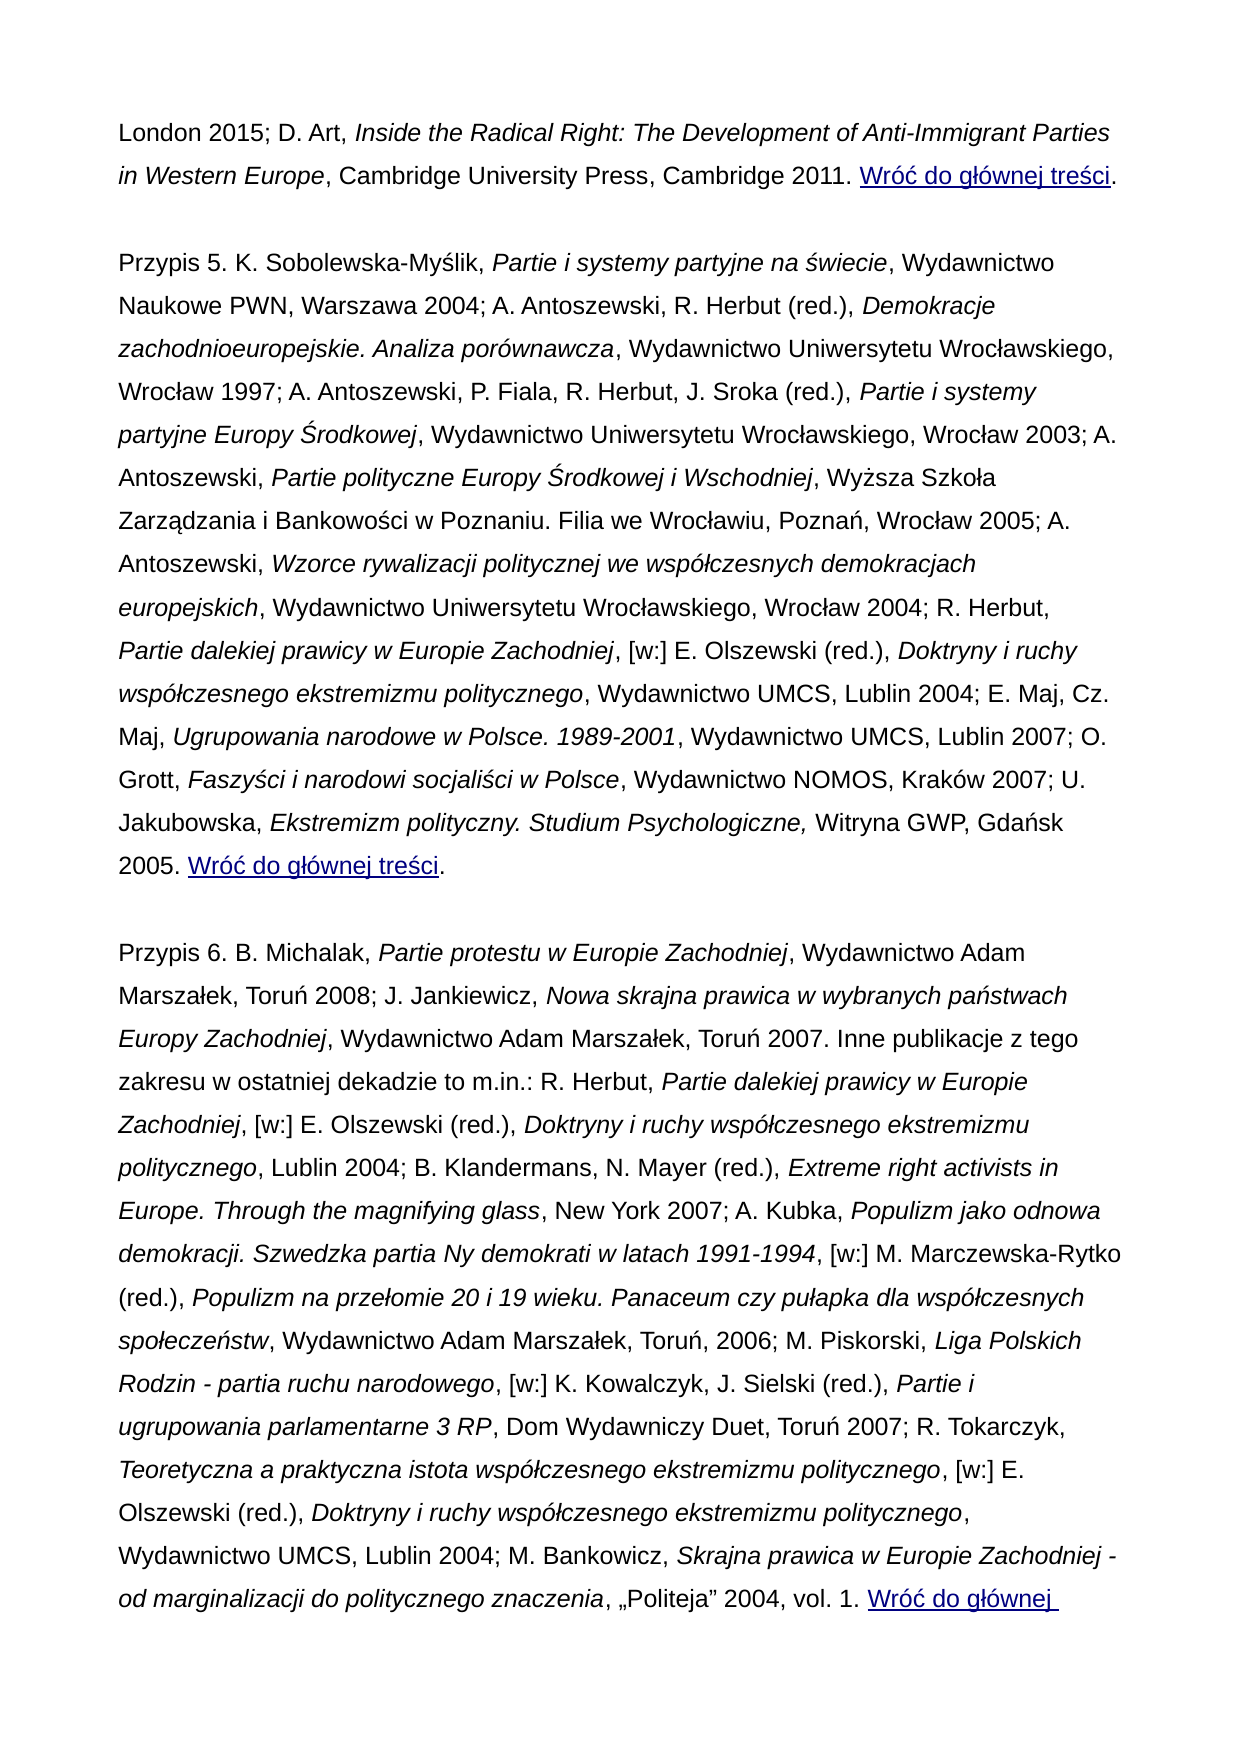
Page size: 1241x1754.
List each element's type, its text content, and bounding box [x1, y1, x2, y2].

text Przypis 6. B. Michalak, Partie protestu w Europie Zachodniej, Wydawnictwo Adam Marszałek, Toruń 2008; J. Jankiewicz, Nowa skrajna prawica w wybranych państwach Europy Zachodniej, Wydawnictwo Adam Marszałek, Toruń 2007. Inne publikacje z tego zakresu w ostatniej dekadzie to m.in.: R. Herbut, Partie dalekiej prawicy w Europie Zachodniej, [w:] E. Olszewski (red.), Doktryny i ruchy współczesnego ekstremizmu politycznego, Lublin 2004; B. Klandermans, N. Mayer (red.), Extreme right activists in Europe. Through the magnifying glass, New York 2007; A. Kubka, Populizm jako odnowa demokracji. Szwedzka partia Ny demokrati w latach 1991-1994, [w:] M. Marczewska-Rytko (red.), Populizm na przełomie 20 i 19 wieku. Panaceum czy pułapka dla współczesnych społeczeństw, Wydawnictwo Adam Marszałek, Toruń, 2006; M. Piskorski, Liga Polskich Rodzin - partia ruchu narodowego, [w:] K. Kowalczyk, J. Sielski (red.), Partie i ugrupowania parlamentarne 3 RP, Dom Wydawniczy Duet, Toruń 2007; R. Tokarczyk, Teoretyczna a praktyczna istota współczesnego ekstremizmu politycznego, [w:] E. Olszewski (red.), Doktryny i ruchy współczesnego ekstremizmu politycznego, Wydawnictwo UMCS, Lublin 2004; M. Bankowicz, Skrajna prawica w Europie Zachodniej - od marginalizacji do politycznego znaczenia, „Politeja” 2004, vol. 1. Wróć do głównej [118, 937, 1122, 1613]
text London 2015; D. Art, Inside the Radical Right: The Development of Anti-Immigrant Parties in Western Europe, Cambridge University Press, Cambridge 2011. Wróć do głównej treści. [118, 118, 1122, 190]
text Przypis 5. K. Sobolewska-Myślik, Partie i systemy partyjne na świecie, Wydawnictwo Naukowe PWN, Warszawa 2004; A. Antoszewski, R. Herbut (red.), Demokracje zachodnioeuropejskie. Analiza porównawcza, Wydawnictwo Uniwersytetu Wrocławskiego, Wrocław 1997; A. Antoszewski, P. Fiala, R. Herbut, J. Sroka (red.), Partie i systemy partyjne Europy Środkowej, Wydawnictwo Uniwersytetu Wrocławskiego, Wrocław 2003; A. Antoszewski, Partie polityczne Europy Środkowej i Wschodniej, Wyższa Szkoła Zarządzania i Bankowości w Poznaniu. Filia we Wrocławiu, Poznań, Wrocław 2005; A. Antoszewski, Wzorce rywalizacji politycznej we współczesnych demokracjach europejskich, Wydawnictwo Uniwersytetu Wrocławskiego, Wrocław 2004; R. Herbut, Partie dalekiej prawicy w Europie Zachodniej, [w:] E. Olszewski (red.), Doktryny i ruchy współczesnego ekstremizmu politycznego, Wydawnictwo UMCS, Lublin 2004; E. Maj, Cz. Maj, Ugrupowania narodowe w Polsce. 1989-2001, Wydawnictwo UMCS, Lublin 2007; O. Grott, Faszyści i narodowi socjaliści w Polsce, Wydawnictwo NOMOS, Kraków 2007; U. Jakubowska, Ekstremizm polityczny. Studium Psychologiczne, Witryna GWP, Gdańsk 2005. Wróć do głównej treści. [118, 247, 1122, 880]
